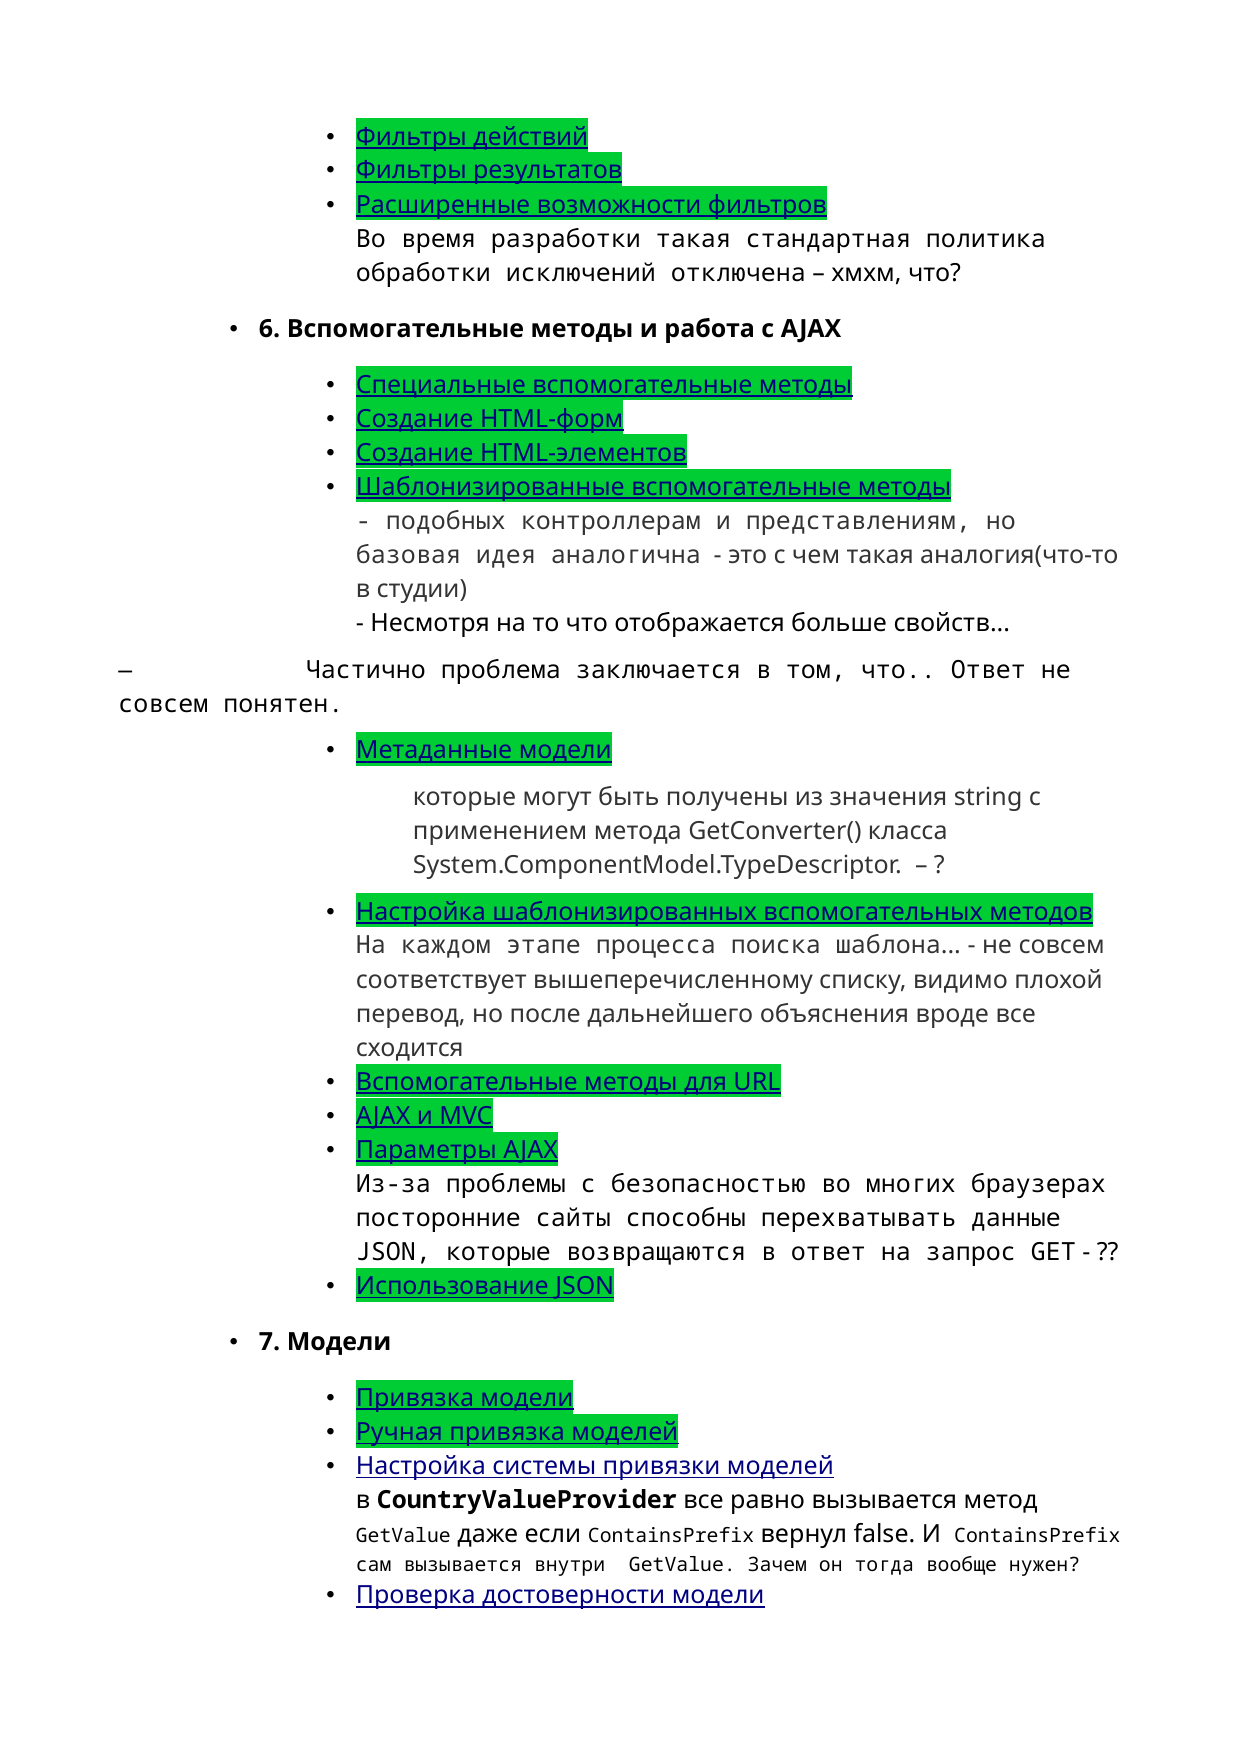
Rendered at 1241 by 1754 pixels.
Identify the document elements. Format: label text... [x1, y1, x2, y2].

list Метаданные модели [326, 732, 1122, 766]
list AJAX и MVC [326, 1097, 1122, 1132]
list Из-за проблемы с безопасностью во многих браузерах посторонние сайты способны перехватывать данные JSON, которые возвращаются в ответ на запрос GET - ?? [326, 1166, 1122, 1268]
list Параметры AJAX [326, 1132, 1122, 1166]
list Расширенные возможности фильтров [326, 186, 1122, 220]
list Использование JSON [326, 1268, 1122, 1302]
list Создание HTML-форм [326, 400, 1122, 434]
list Настройка шаблонизированных вспомогательных методов [326, 893, 1122, 927]
list Во время разработки такая стандартная политика обработки исключений отключена – хмхм, что? [326, 220, 1122, 288]
list Вспомогательные методы для URL [326, 1063, 1122, 1097]
list Проверка достоверности модели [326, 1577, 1122, 1611]
list Настройка системы привязки моделей [326, 1448, 1122, 1482]
list Фильтры действий [326, 118, 1122, 152]
list На каждом этапе процесса поиска шаблона... - не совсем соответствует вышеперечисленному списку, видимо плохой перевод, но после дальнейшего объяснения вроде все сходится [326, 927, 1122, 1063]
list Специальные вспомогательные методы [326, 366, 1122, 400]
subtitle 6. Вспомогательные методы и работа с AJAX [229, 310, 1100, 344]
list Шаблонизированные вспомогательные методы [326, 468, 1122, 502]
list которые могут быть получены из значения string с применением метода GetConverter() класса System.ComponentModel.TypeDescriptor. – ? [383, 778, 1122, 881]
list Фильтры результатов [326, 152, 1122, 186]
list Ручная привязка моделей [326, 1414, 1122, 1448]
subtitle 7. Модели [229, 1324, 1100, 1358]
list Привязка модели [326, 1380, 1122, 1414]
list - Несмотря на то что отображается больше свойств... [326, 605, 1122, 639]
list Создание HTML-элементов [326, 434, 1122, 468]
list в CountryValueProvider все равно вызывается метод GetValue даже если ContainsPrefix вернул false. И ContainsPrefix сам вызывается внутри GetValue. Зачем он тогда вообще нужен? [326, 1482, 1122, 1577]
list Частично проблема заключается в том, что.. Ответ не совсем понятен. [118, 651, 1122, 719]
list - подобных контроллерам и представлениям, но базовая идея аналогична - это с чем такая аналогия(что-то в студии) [326, 502, 1122, 605]
